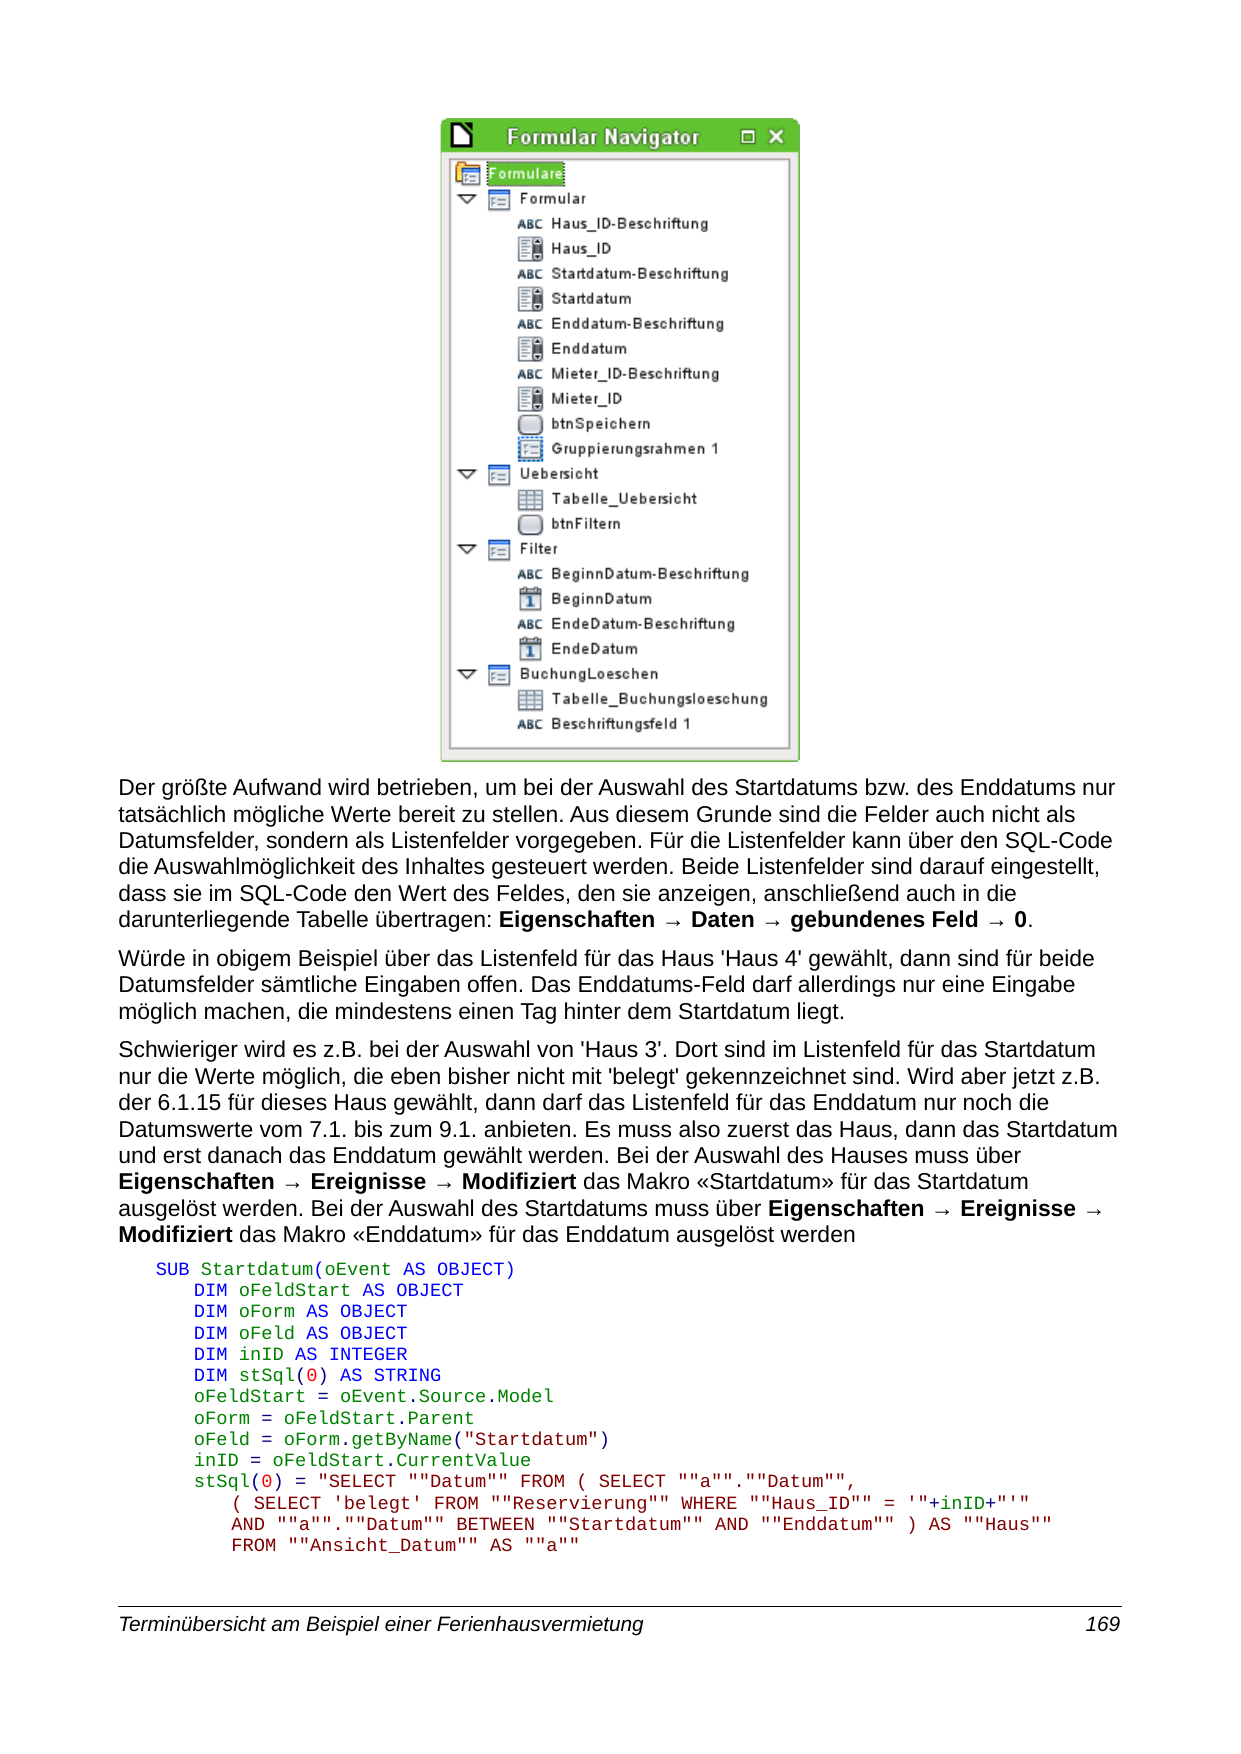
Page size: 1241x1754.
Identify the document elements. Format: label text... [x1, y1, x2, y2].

text inID = oFeldStart.CurrentValue [156, 1451, 1122, 1472]
text oFeldStart = oEvent.Source.Model [156, 1387, 1122, 1408]
text Würde in obigem Beispiel über das Listenfeld für das Haus 'Haus 4' gewählt, dann sind für beide Datumsfelder sämtliche Eingaben offen. Das Enddatums-Feld darf allerdings nur eine Eingabe möglich machen, die mindestens einen Tag hinter dem Startdatum liegt. [118, 945, 1122, 1024]
text DIM oForm AS OBJECT [156, 1302, 1122, 1323]
text oFeld = oForm.getByName("Startdatum") [156, 1430, 1122, 1451]
text FROM ""Ansicht_Datum"" AS ""a"" [156, 1536, 1122, 1557]
text oForm = oFeldStart.Parent [156, 1408, 1122, 1430]
picture [440, 118, 800, 762]
text DIM oFeldStart AS OBJECT [156, 1281, 1122, 1302]
text DIM stSql(0) AS STRING [156, 1366, 1122, 1387]
text ( SELECT 'belegt' FROM ""Reservierung"" WHERE ""Haus_ID"" = '"+inID+"'" [156, 1493, 1122, 1515]
text Schwieriger wird es z.B. bei der Auswahl von 'Haus 3'. Dort sind im Listenfeld für das Startdatum nur die Werte möglich, die eben bisher nicht mit 'belegt' gekennzeichnet sind. Wird aber jetzt z.B. der 6.1.15 für dieses Haus gewählt, dann darf das Listenfeld für das Enddatum nur noch die Datumswerte vom 7.1. bis zum 9.1. anbieten. Es muss also zuerst das Haus, dann das Startdatum und erst danach das Enddatum gewählt werden. Bei der Auswahl des Hauses muss über Eigenschaften → Ereignisse → Modifiziert das Makro «Startdatum» für das Startdatum ausgelöst werden. Bei der Auswahl des Startdatums muss über Eigenschaften → Ereignisse → Modifiziert das Makro «Enddatum» für das Enddatum ausgelöst werden [118, 1036, 1122, 1247]
text Der größte Aufwand wird betrieben, um bei der Auswahl des Startdatums bzw. des Enddatums nur tatsächlich mögliche Werte bereit zu stellen. Aus diesem Grunde sind die Felder auch nicht als Datumsfelder, sondern als Listenfelder vorgegeben. Für die Listenfelder kann über den SQL-Code die Auswahlmöglichkeit des Inhaltes gesteuert werden. Beide Listenfelder sind darauf eingestellt, dass sie im SQL-Code den Wert des Feldes, den sie anzeigen, anschließend auch in die darunterliegende Tabelle übertragen: Eigenschaften → Daten → gebundenes Feld → 0. [118, 774, 1122, 932]
text stSql(0) = "SELECT ""Datum"" FROM ( SELECT ""a"".""Datum"", [156, 1472, 1122, 1493]
text DIM inID AS INTEGER [156, 1345, 1122, 1366]
text SUB Startdatum(oEvent AS OBJECT) [156, 1260, 1122, 1281]
text AND ""a"".""Datum"" BETWEEN ""Startdatum"" AND ""Enddatum"" ) AS ""Haus"" [156, 1515, 1122, 1536]
text DIM oFeld AS OBJECT [156, 1323, 1122, 1345]
